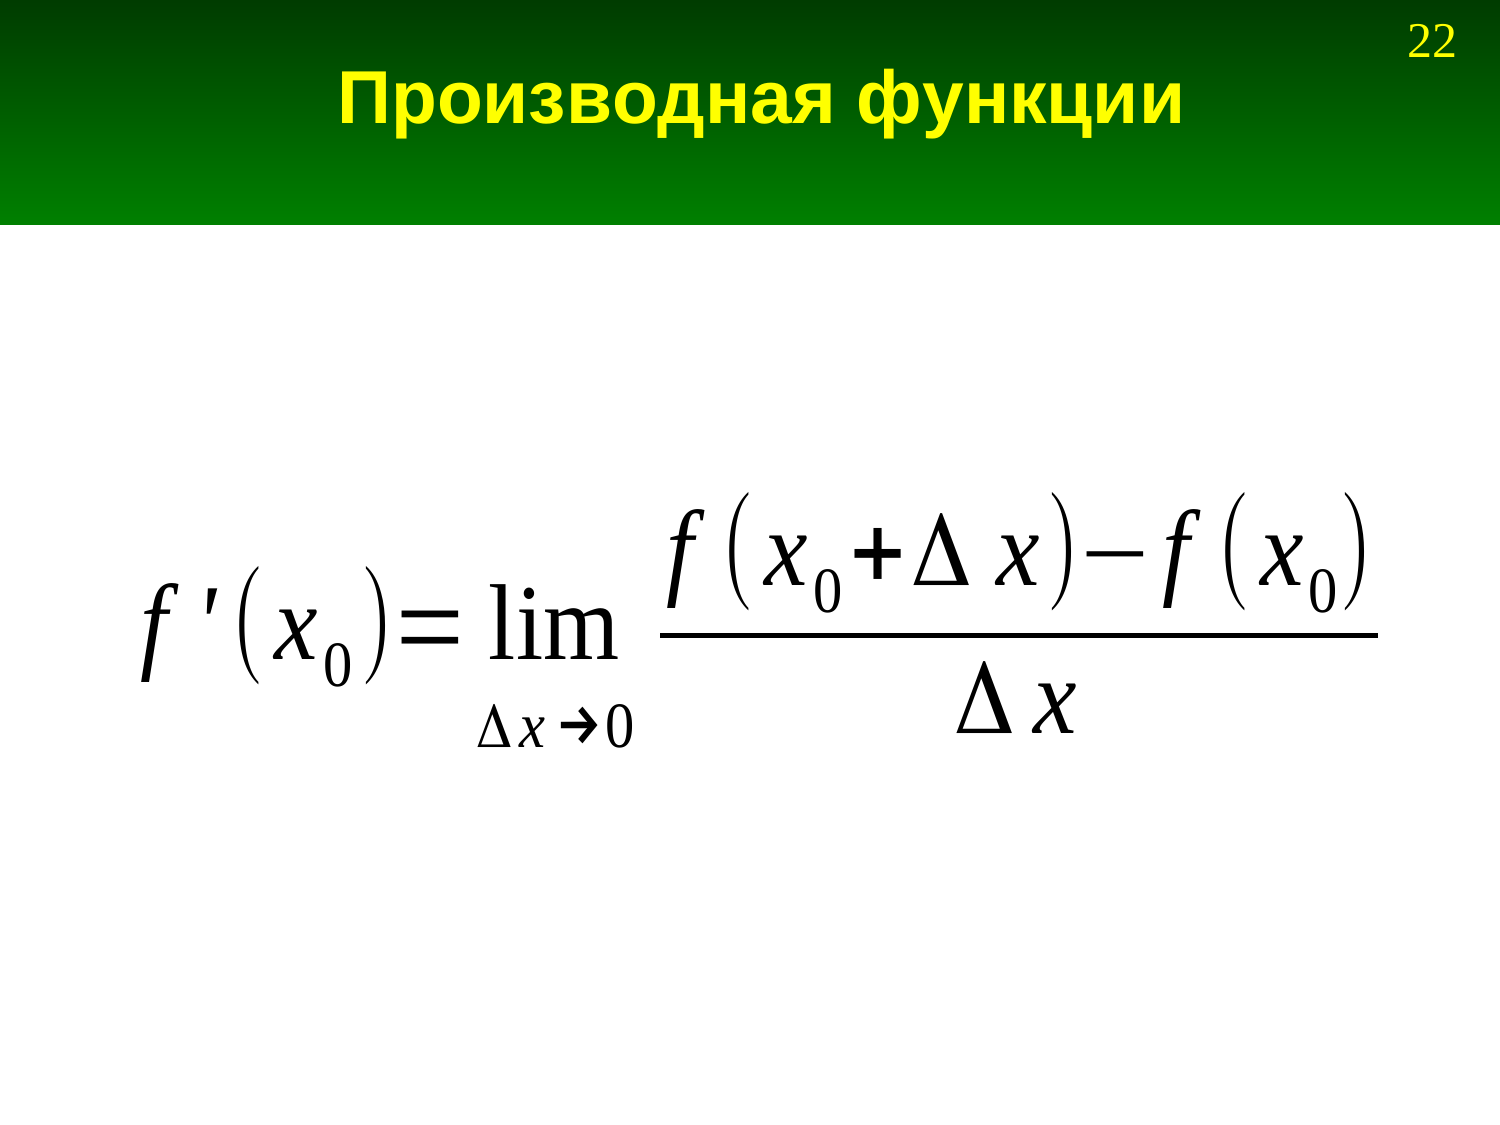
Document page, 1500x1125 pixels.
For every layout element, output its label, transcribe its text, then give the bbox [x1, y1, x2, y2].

title Производная функции [123, 0, 1399, 188]
chart [115, 484, 1406, 761]
